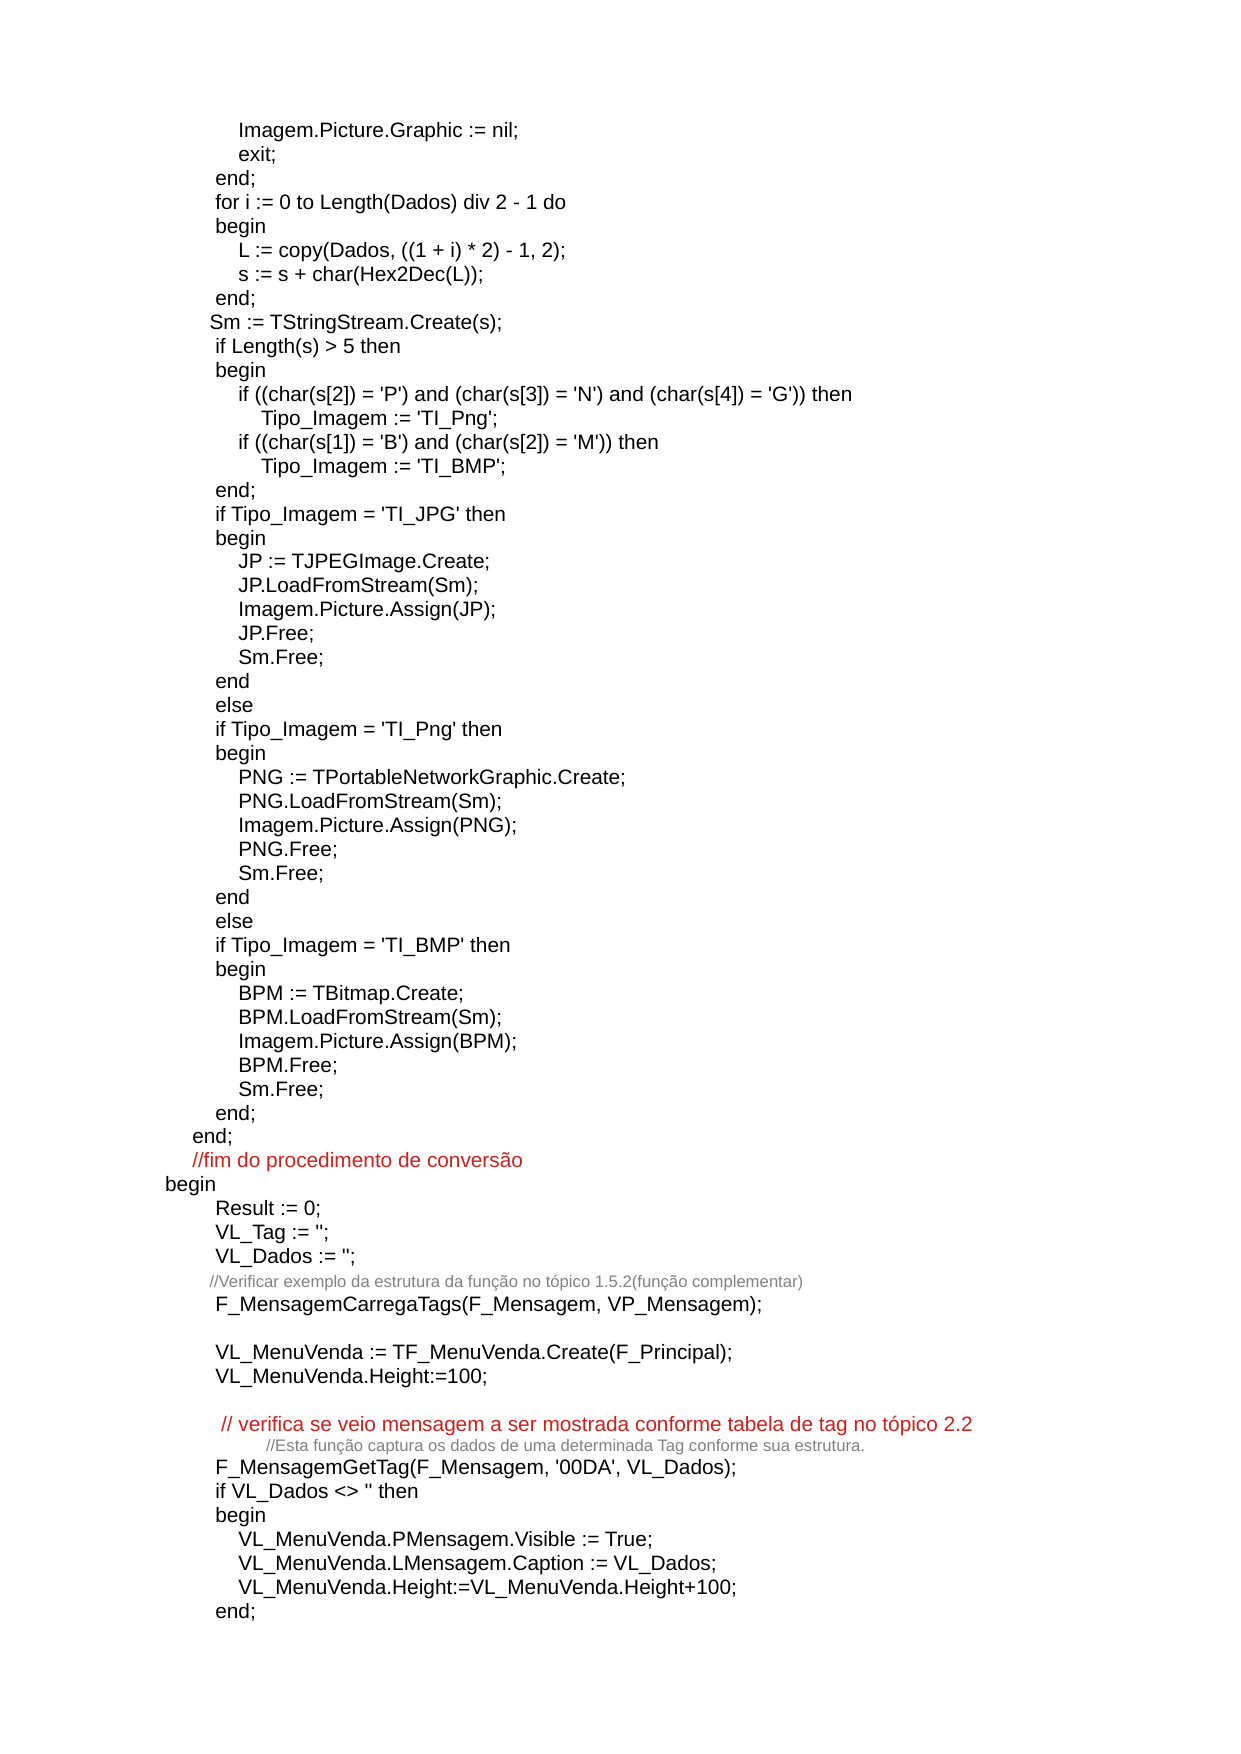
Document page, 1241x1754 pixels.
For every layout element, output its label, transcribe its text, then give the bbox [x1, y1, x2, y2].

text F_MensagemCarregaTags(F_Mensagem, VP_Mensagem); [118, 1292, 1122, 1316]
text VL_MenuVenda.LMensagem.Caption := VL_Dados; [118, 1551, 1122, 1575]
text begin [118, 214, 1122, 238]
text end; [118, 477, 1122, 501]
text if Tipo_Imagem = 'TI_BMP' then [118, 933, 1122, 957]
text end; [118, 1599, 1122, 1623]
text begin [118, 358, 1122, 382]
text Imagem.Picture.Assign(JP); [118, 597, 1122, 621]
text if Tipo_Imagem = 'TI_JPG' then [118, 501, 1122, 525]
text JP.LoadFromStream(Sm); [118, 573, 1122, 597]
text else [118, 909, 1122, 933]
text end [118, 669, 1122, 693]
text if ((char(s[1]) = 'B') and (char(s[2]) = 'M')) then [118, 429, 1122, 453]
text exit; [118, 142, 1122, 166]
text Imagem.Picture.Assign(PNG); [118, 813, 1122, 837]
text Sm.Free; [118, 861, 1122, 885]
text //Verificar exemplo da estrutura da função no tópico 1.5.2(função complementar) [118, 1268, 1122, 1292]
text Sm.Free; [118, 645, 1122, 669]
text Result := 0; [118, 1196, 1122, 1220]
text F_MensagemGetTag(F_Mensagem, '00DA', VL_Dados); [118, 1455, 1122, 1479]
text begin [118, 1503, 1122, 1527]
text begin [118, 957, 1122, 981]
text end; [118, 1124, 1122, 1148]
text if ((char(s[2]) = 'P') and (char(s[3]) = 'N') and (char(s[4]) = 'G')) then [118, 382, 1122, 406]
text BPM.LoadFromStream(Sm); [118, 1004, 1122, 1028]
text VL_Tag := ''; [118, 1220, 1122, 1244]
text Sm := TStringStream.Create(s); [118, 310, 1122, 334]
text VL_MenuVenda.Height:=VL_MenuVenda.Height+100; [118, 1575, 1122, 1599]
text //fim do procedimento de conversão [118, 1148, 1122, 1172]
text BPM := TBitmap.Create; [118, 981, 1122, 1004]
text VL_Dados := ''; [118, 1244, 1122, 1268]
text L := copy(Dados, ((1 + i) * 2) - 1, 2); [118, 238, 1122, 262]
text VL_MenuVenda.Height:=100; [118, 1364, 1122, 1388]
text Tipo_Imagem := 'TI_Png'; [118, 406, 1122, 429]
text Tipo_Imagem := 'TI_BMP'; [118, 453, 1122, 477]
text for i := 0 to Length(Dados) div 2 - 1 do [118, 190, 1122, 214]
text Imagem.Picture.Assign(BPM); [118, 1028, 1122, 1052]
text JP.Free; [118, 621, 1122, 645]
text end; [118, 1100, 1122, 1124]
text BPM.Free; [118, 1052, 1122, 1076]
text if Tipo_Imagem = 'TI_Png' then [118, 717, 1122, 741]
text end; [118, 286, 1122, 310]
text PNG.LoadFromStream(Sm); [118, 789, 1122, 813]
text end; [118, 166, 1122, 190]
text else [118, 693, 1122, 717]
text end [118, 885, 1122, 909]
text begin [118, 1172, 1122, 1196]
text begin [118, 741, 1122, 765]
text if VL_Dados <> '' then [118, 1479, 1122, 1503]
text VL_MenuVenda := TF_MenuVenda.Create(F_Principal); [118, 1340, 1122, 1364]
text // verifica se veio mensagem a ser mostrada conforme tabela de tag no tópico 2.2 [118, 1412, 1122, 1436]
text PNG.Free; [118, 837, 1122, 861]
text Imagem.Picture.Graphic := nil; [118, 118, 1122, 142]
text s := s + char(Hex2Dec(L)); [118, 262, 1122, 286]
text Sm.Free; [118, 1076, 1122, 1100]
text //Esta função captura os dados de uma determinada Tag conforme sua estrutura. [118, 1436, 1122, 1455]
text begin [118, 525, 1122, 549]
text VL_MenuVenda.PMensagem.Visible := True; [118, 1527, 1122, 1551]
text JP := TJPEGImage.Create; [118, 549, 1122, 573]
text PNG := TPortableNetworkGraphic.Create; [118, 765, 1122, 789]
text if Length(s) > 5 then [118, 334, 1122, 358]
